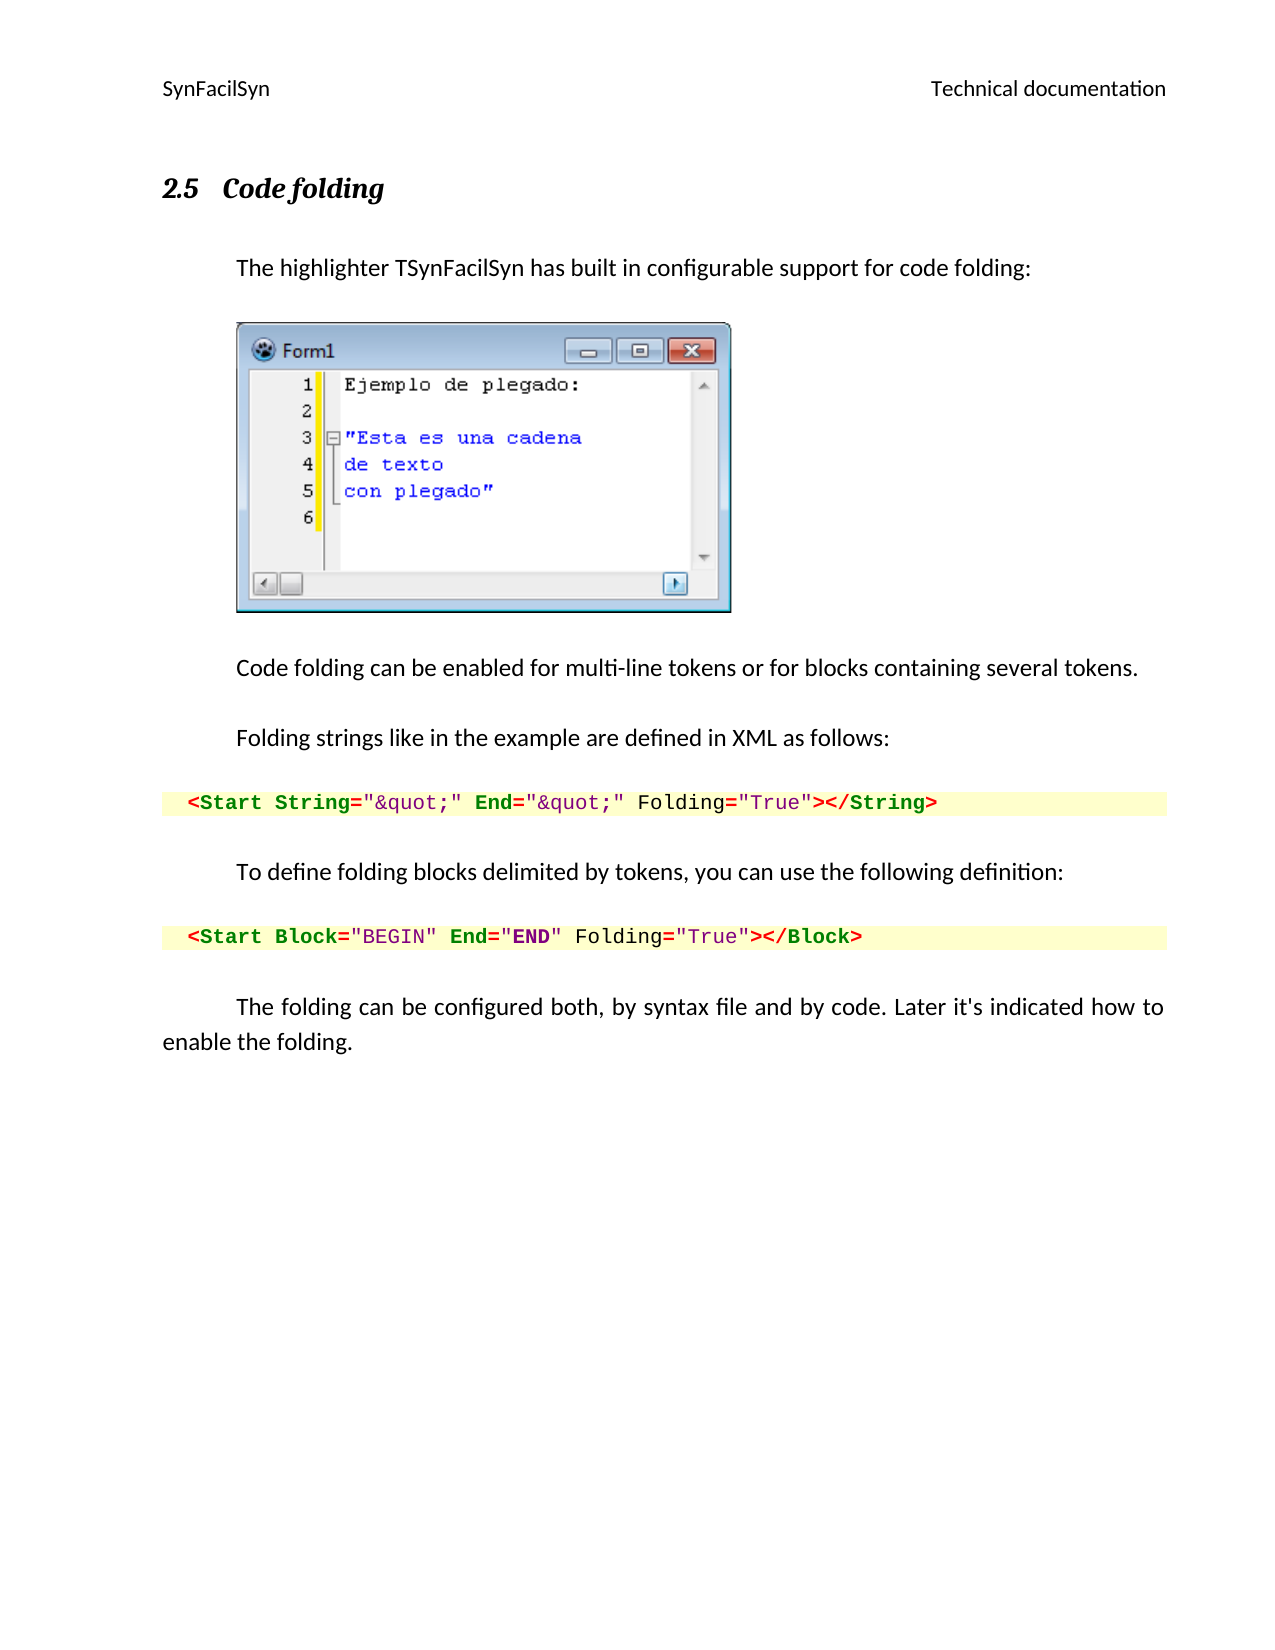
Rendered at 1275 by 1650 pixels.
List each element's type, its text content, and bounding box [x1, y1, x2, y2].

text The folding can be configured both, by syntax file and by code. Later it's indicated how to enable the folding. [162, 991, 1167, 1056]
text Code folding can be enabled for multi-line tokens or for blocks containing several tokens. [162, 652, 1167, 683]
text <Start String="&quot;" End="&quot;" Folding="True"></String> [162, 792, 1167, 816]
text The highlighter TSynFacilSyn has built in configurable support for code folding: [162, 252, 1167, 283]
text Folding strings like in the example are defined in XML as follows: [162, 722, 1167, 753]
text <Start Block="BEGIN" End="END" Folding="True"></Block> [162, 926, 1167, 950]
subtitle Code folding [162, 173, 1167, 206]
text To define folding blocks delimited by tokens, you can use the following definition: [162, 856, 1167, 887]
picture [236, 322, 732, 613]
